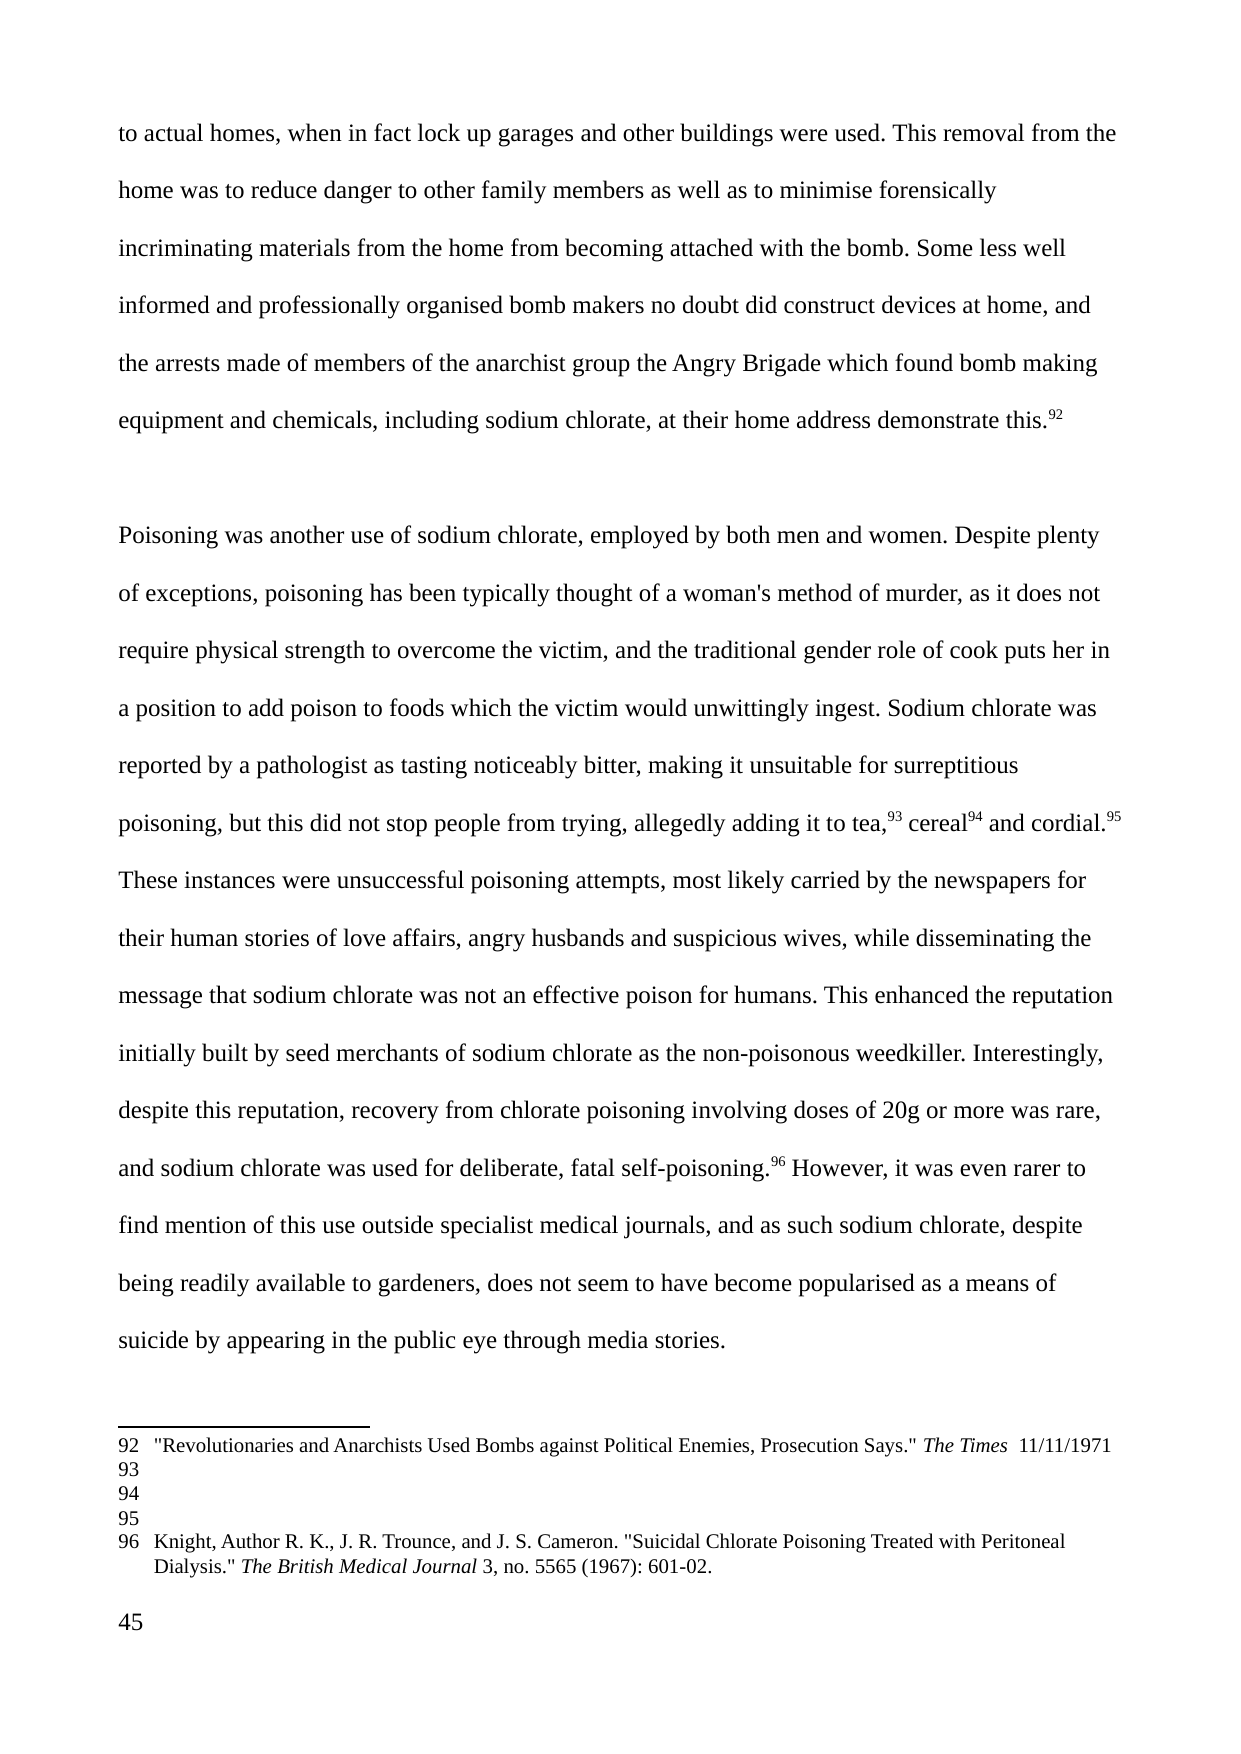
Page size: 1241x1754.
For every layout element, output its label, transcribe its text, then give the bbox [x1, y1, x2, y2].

text to actual homes, when in fact lock up garages and other buildings were used. This removal from the home was to reduce danger to other family members as well as to minimise forensically incriminating materials from the home from becoming attached with the bomb. Some less well informed and professionally organised bomb makers no doubt did construct devices at home, and the arrests made of members of the anarchist group the Angry Brigade which found bomb making equipment and chemicals, including sodium chlorate, at their home address demonstrate this. [118, 118, 1122, 434]
text Knight, Author R. K., J. R. Trounce, and J. S. Cameron. "Suicidal Chlorate Poisoning Treated with Peritoneal Dialysis." The British Medical Journal 3, no. 5565 (1967): 601-02. [118, 1529, 1122, 1578]
text Poisoning was another use of sodium chlorate, employed by both men and women. Despite plenty of exceptions, poisoning has been typically thought of a woman's method of murder, as it does not require physical strength to overcome the victim, and the traditional gender role of cook puts her in a position to add poison to foods which the victim would unwittingly ingest. Sodium chlorate was reported by a pathologist as tasting noticeably bitter, making it unsuitable for surreptitious poisoning, but this did not stop people from trying, allegedly adding it to tea, cereal and cordial. These instances were unsuccessful poisoning attempts, most likely carried by the newspapers for their human stories of love affairs, angry husbands and suspicious wives, while disseminating the message that sodium chlorate was not an effective poison for humans. This enhanced the reputation initially built by seed merchants of sodium chlorate as the non-poisonous weedkiller. Interestingly, despite this reputation, recovery from chlorate poisoning involving doses of 20g or more was rare, and sodium chlorate was used for deliberate, fatal self-poisoning. However, it was even rarer to find mention of this use outside specialist medical journals, and as such sodium chlorate, despite being readily available to gardeners, does not seem to have become popularised as a means of suicide by appearing in the public eye through media stories. [118, 521, 1122, 1354]
text "Revolutionaries and Anarchists Used Bombs against Political Enemies, Prosecution Says." The Times 11/11/1971 [118, 1433, 1122, 1457]
